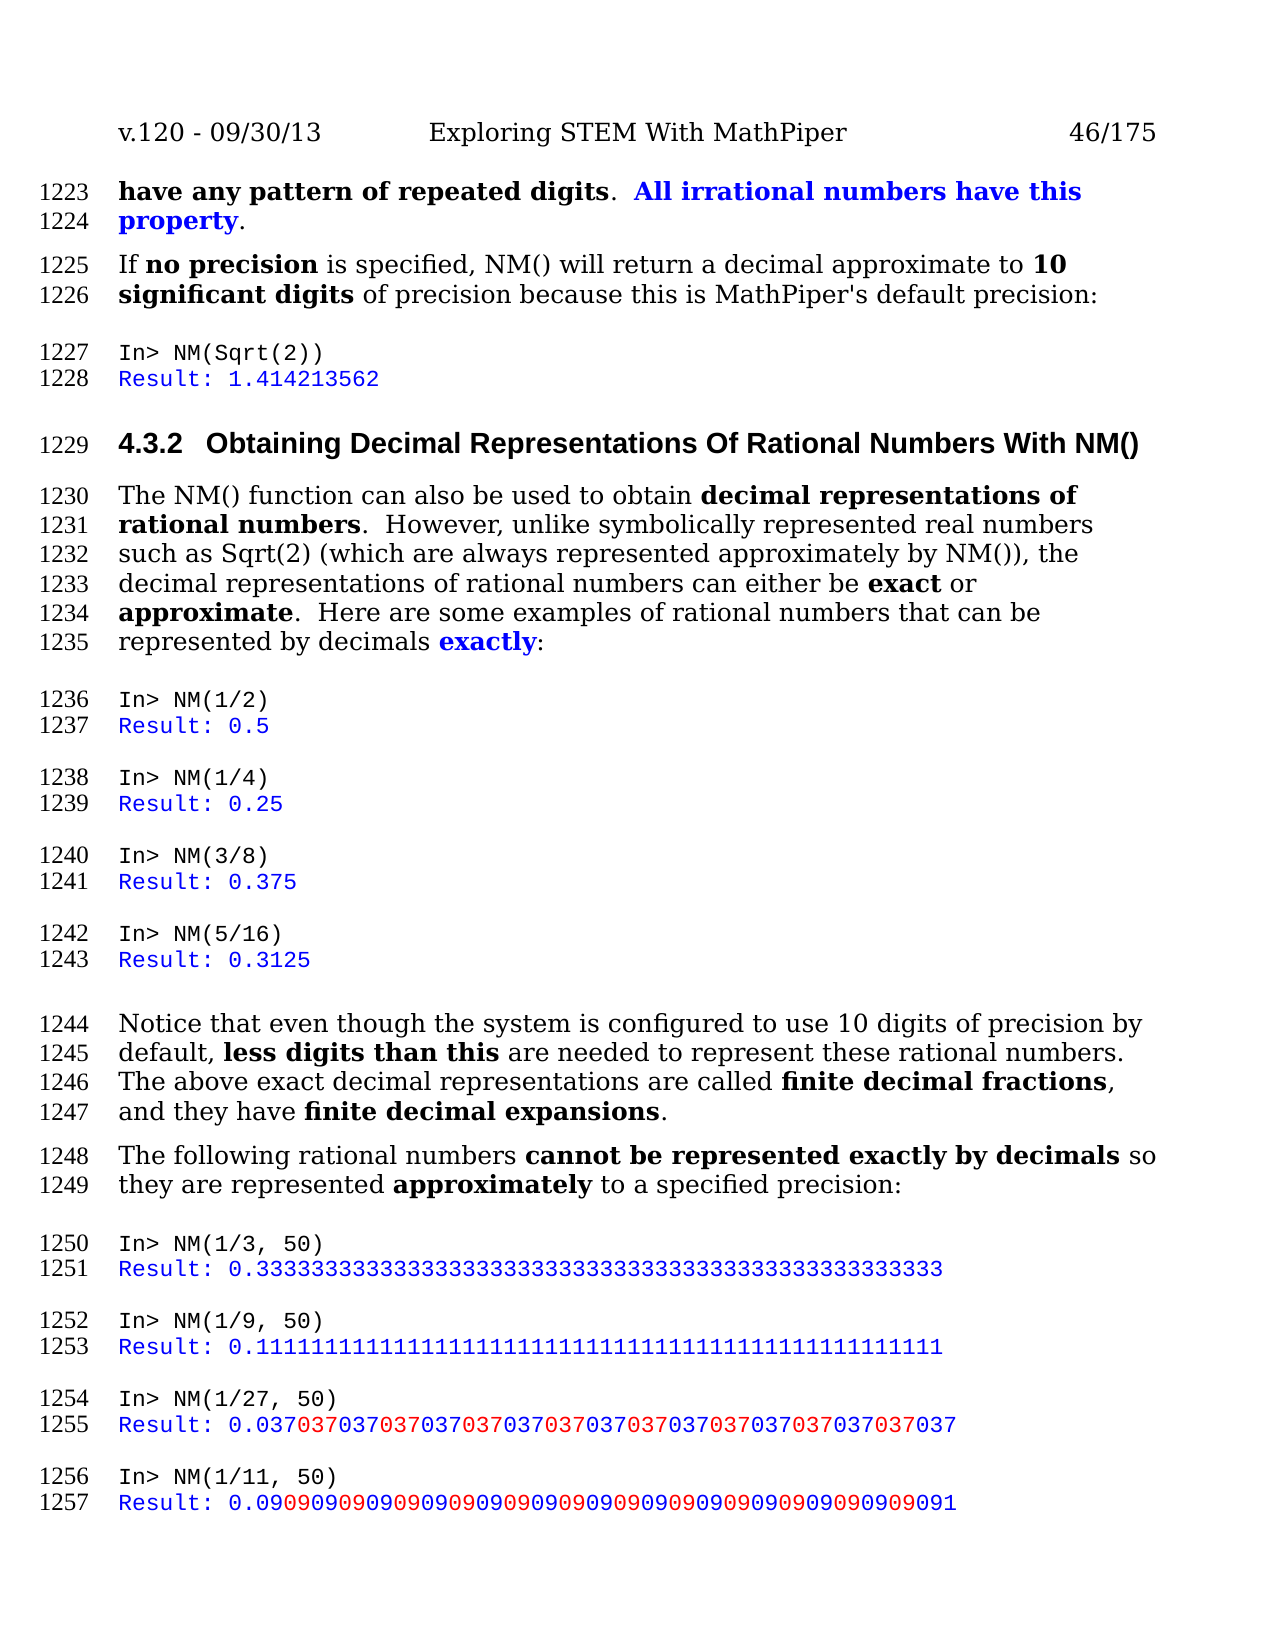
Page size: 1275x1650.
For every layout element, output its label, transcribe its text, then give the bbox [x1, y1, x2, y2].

text In> NM(1/27, 50) [118, 1387, 1157, 1413]
subtitle Obtaining Decimal Representations Of Rational Numbers With NM() [118, 426, 1157, 460]
text The NM() function can also be used to obtain decimal representations of rational numbers. However, unlike symbolically represented real numbers such as Sqrt(2) (which are always represented approximately by NM()), the decimal representations of rational numbers can either be exact or approximate. Here are some examples of rational numbers that can be represented by decimals exactly: [118, 481, 1157, 657]
text Result: 0.090909090909090909090909090909090909090909090909091 [118, 1491, 1157, 1517]
text Result: 0.037037037037037037037037037037037037037037037037037 [118, 1413, 1157, 1439]
text Result: 0.11111111111111111111111111111111111111111111111111 [118, 1336, 1157, 1362]
text In> NM(3/8) [118, 844, 1157, 870]
text In> NM(1/4) [118, 766, 1157, 792]
text have any pattern of repeated digits. All irrational numbers have this property. [118, 177, 1157, 236]
text Result: 1.414213562 [118, 367, 1157, 393]
text The following rational numbers cannot be represented exactly by decimals so they are represented approximately to a specified precision: [118, 1141, 1157, 1200]
text Result: 0.3125 [118, 948, 1157, 974]
text Result: 0.25 [118, 792, 1157, 818]
text In> NM(1/2) [118, 689, 1157, 714]
text In> NM(5/16) [118, 922, 1157, 948]
text Result: 0.5 [118, 714, 1157, 741]
text Result: 0.375 [118, 870, 1157, 896]
text In> NM(1/3, 50) [118, 1232, 1157, 1258]
text In> NM(1/11, 50) [118, 1465, 1157, 1491]
text Result: 0.33333333333333333333333333333333333333333333333333 [118, 1258, 1157, 1284]
text In> NM(Sqrt(2)) [118, 341, 1157, 367]
text Notice that even though the system is configured to use 10 digits of precision by default, less digits than this are needed to represent these rational numbers. The above exact decimal representations are called finite decimal fractions, and they have finite decimal expansions. [118, 1009, 1157, 1126]
text In> NM(1/9, 50) [118, 1310, 1157, 1336]
text If no precision is specified, NM() will return a decimal approximate to 10 significant digits of precision because this is MathPiper's default precision: [118, 251, 1157, 309]
